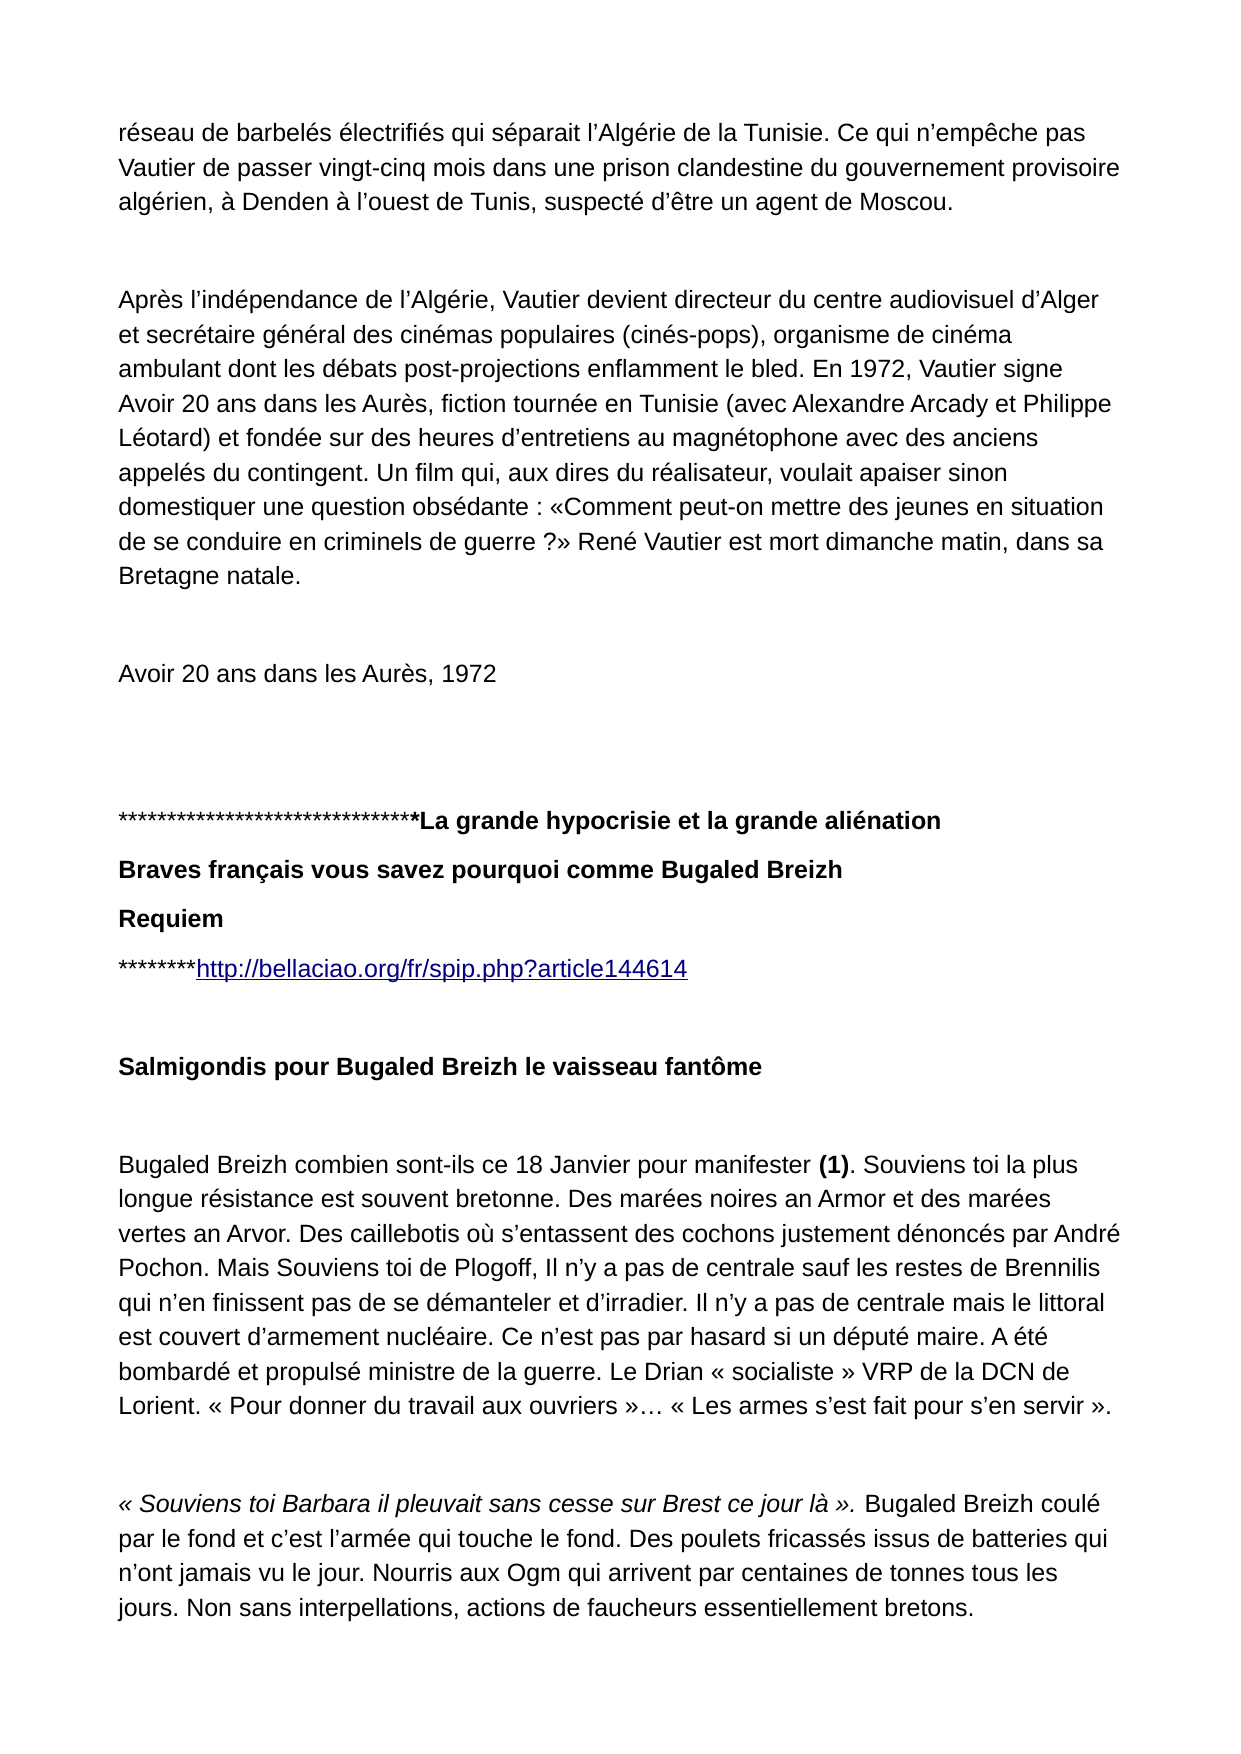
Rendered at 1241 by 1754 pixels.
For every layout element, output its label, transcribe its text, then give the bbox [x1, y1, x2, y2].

text Salmigondis pour Bugaled Breizh le vaisseau fantôme [118, 1052, 1122, 1080]
text réseau de barbelés électrifiés qui séparait l’Algérie de la Tunisie. Ce qui n’empêche pas Vautier de passer vingt-cinq mois dans une prison clandestine du gouvernement provisoire algérien, à Denden à l’ouest de Tunis, suspecté d’être un agent de Moscou. [118, 118, 1122, 216]
text *******************************La grande hypocrisie et la grande aliénation [118, 806, 1122, 835]
text Braves français vous savez pourquoi comme Bugaled Breizh [118, 855, 1122, 884]
text Après l’indépendance de l’Algérie, Vautier devient directeur du centre audiovisuel d’Alger et secrétaire général des cinémas populaires (cinés-pops), organisme de cinéma ambulant dont les débats post-projections enflamment le bled. En 1972, Vautier signe Avoir 20 ans dans les Aurès, fiction tournée en Tunisie (avec Alexandre Arcady et Philippe Léotard) et fondée sur des heures d’entretiens au magnétophone avec des anciens appelés du contingent. Un film qui, aux dires du réalisateur, voulait apaiser sinon domestiquer une question obsédante : «Comment peut-on mettre des jeunes en situation de se conduire en criminels de guerre ?» René Vautier est mort dimanche matin, dans sa Bretagne natale. [118, 285, 1122, 590]
text « Souviens toi Barbara il pleuvait sans cesse sur Brest ce jour là ». Bugaled Breizh coulé par le fond et c’est l’armée qui touche le fond. Des poulets fricassés issus de batteries qui n’ont jamais vu le jour. Nourris aux Ogm qui arrivent par centaines de tonnes tous les jours. Non sans interpellations, actions de faucheurs essentiellement bretons. [118, 1489, 1122, 1621]
text Requiem [118, 904, 1122, 933]
text ********http://bellaciao.org/fr/spip.php?article144614 [118, 953, 1122, 982]
text Avoir 20 ans dans les Aurès, 1972 [118, 659, 1122, 688]
text Bugaled Breizh combien sont-ils ce 18 Janvier pour manifester (1). Souviens toi la plus longue résistance est souvent bretonne. Des marées noires an Armor et des marées vertes an Arvor. Des caillebotis où s’entassent des cochons justement dénoncés par André Pochon. Mais Souviens toi de Plogoff, Il n’y a pas de centrale sauf les restes de Brennilis qui n’en finissent pas de se démanteler et d’irradier. Il n’y a pas de centrale mais le littoral est couvert d’armement nucléaire. Ce n’est pas par hasard si un député maire. A été bombardé et propulsé ministre de la guerre. Le Drian « socialiste » VRP de la DCN de Lorient. « Pour donner du travail aux ouvriers »… « Les armes s’est fait pour s’en servir ». [118, 1150, 1122, 1420]
